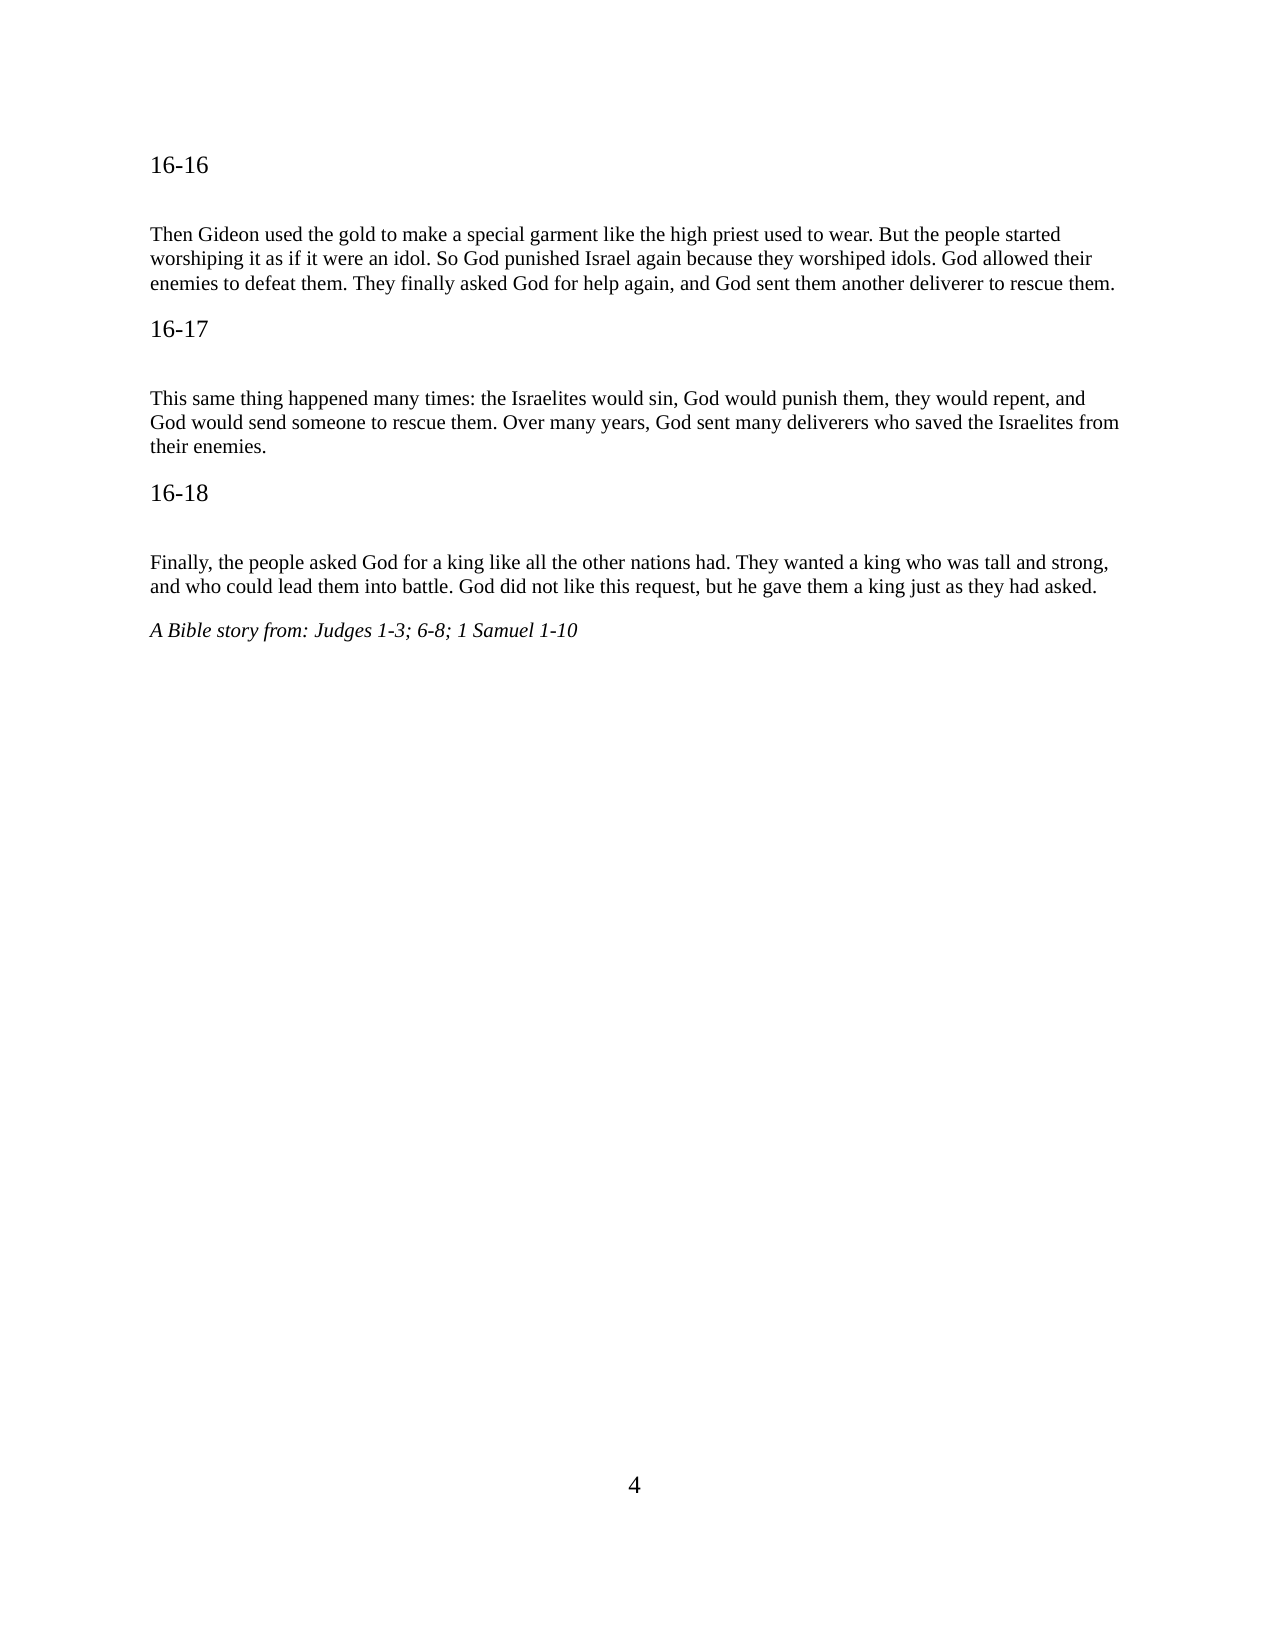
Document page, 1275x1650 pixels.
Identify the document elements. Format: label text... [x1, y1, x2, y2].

subtitle 16-17 [150, 314, 1125, 343]
text Finally, the people asked God for a king like all the other nations had. They wanted a king who was tall and strong, and who could lead them into battle. God did not like this request, but he gave them a king just as they had asked. [150, 550, 1125, 598]
subtitle 16-18 [150, 478, 1125, 507]
subtitle 16-16 [150, 150, 1125, 179]
text A Bible story from: Judges 1-3; 6-8; 1 Samuel 1-10 [150, 618, 1125, 642]
text This same thing happened many times: the Israelites would sin, God would punish them, they would repent, and God would send someone to rescue them. Over many years, God sent many deliverers who saved the Israelites from their enemies. [150, 386, 1125, 458]
text Then Gideon used the gold to make a special garment like the high priest used to wear. But the people started worshiping it as if it were an idol. So God punished Israel again because they worshiped idols. God allowed their enemies to defeat them. They finally asked God for help again, and God sent them another deliverer to rescue them. [150, 222, 1125, 294]
